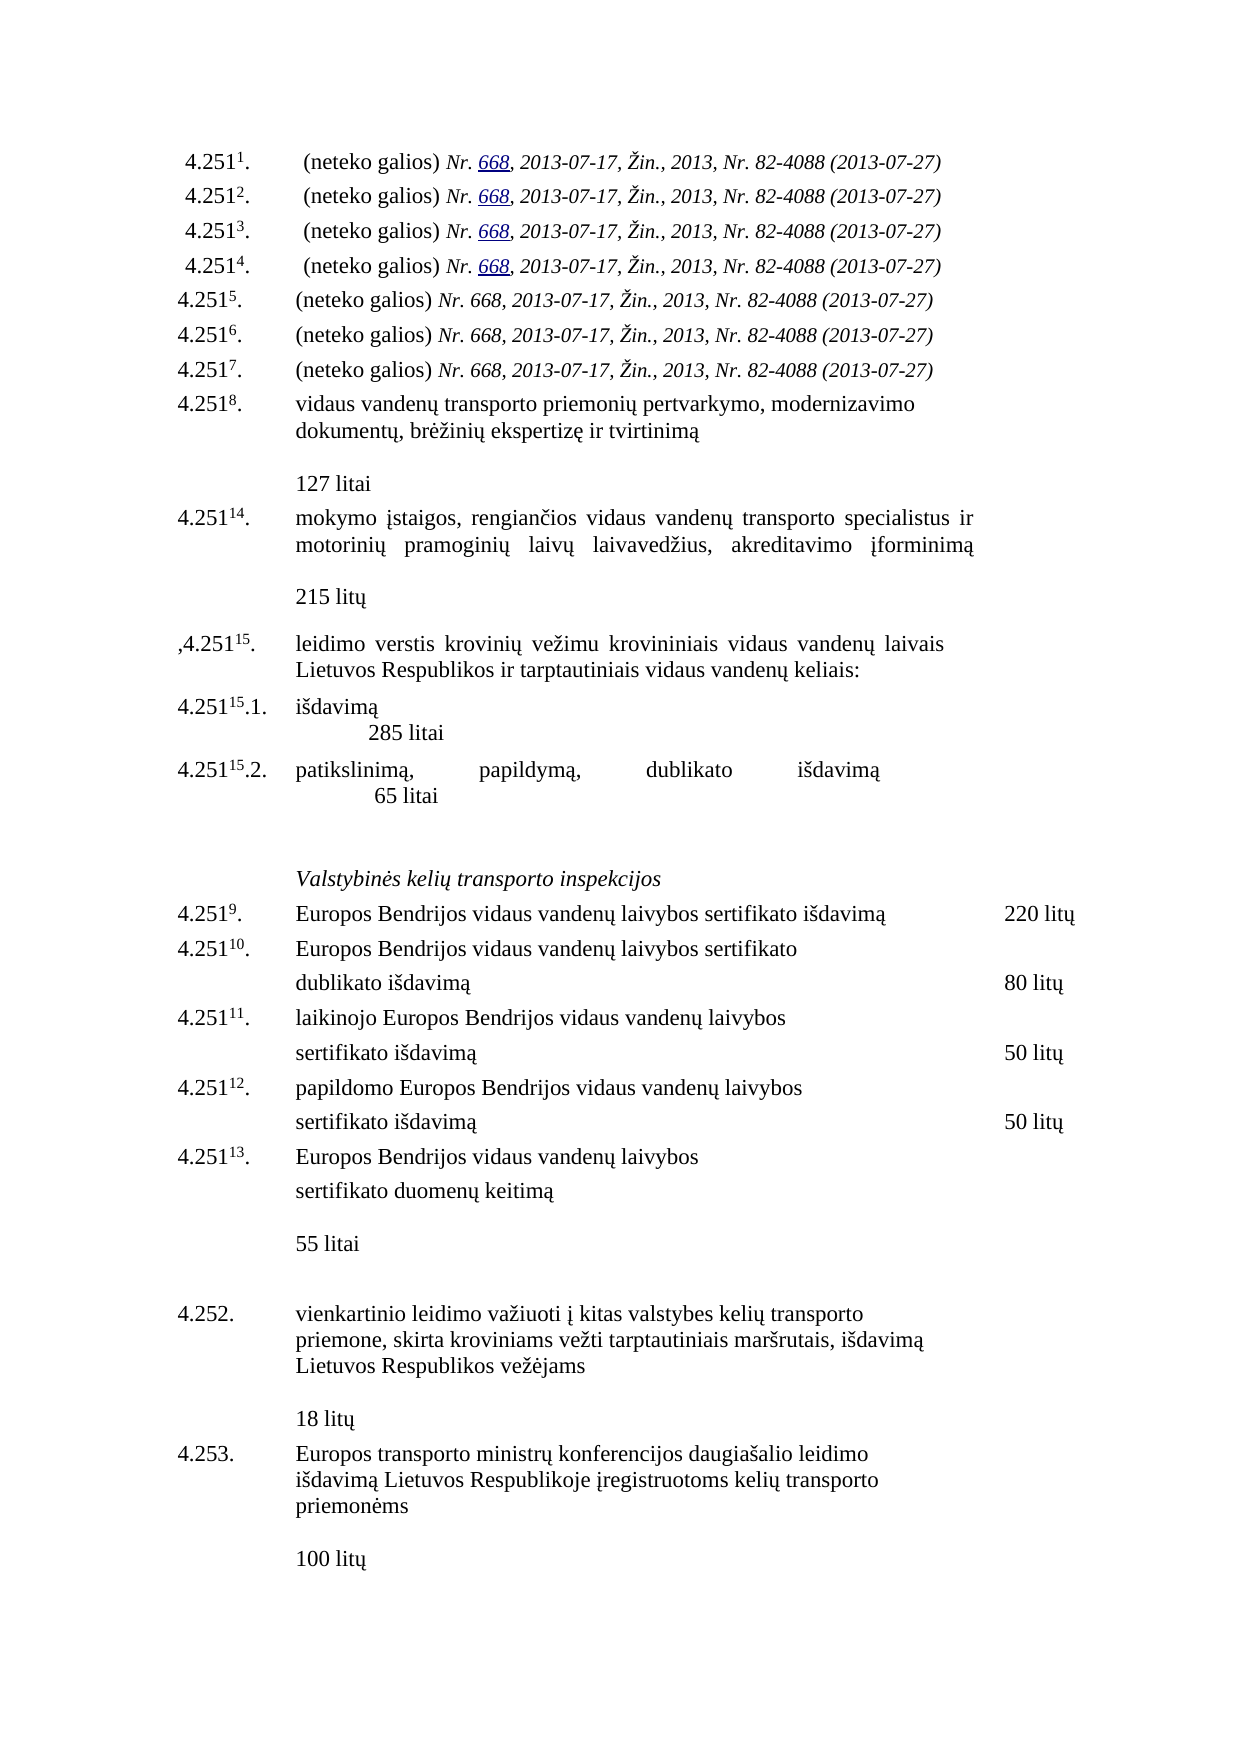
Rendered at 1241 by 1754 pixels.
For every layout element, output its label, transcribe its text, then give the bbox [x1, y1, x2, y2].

text 4.2518. vidaus vandenų transporto priemonių pertvarkymo, modernizavimo dokumentų, brėžinių ekspertizę ir tvirtinimą 127 litai [177, 391, 945, 496]
table_cell (neteko galios) Nr. 668, 2013-07-17, Žin., 2013, Nr. 82-4088 (2013-07-27) [292, 217, 956, 252]
text 4.2517. (neteko galios) Nr. 668, 2013-07-17, Žin., 2013, Nr. 82-4088 (2013-07-27) [177, 356, 1122, 382]
table_cell 4.2514. [174, 252, 292, 286]
table_cell (neteko galios) Nr. 668, 2013-07-17, Žin., 2013, Nr. 82-4088 (2013-07-27) [292, 183, 956, 217]
table_cell 4.2513. [174, 217, 292, 252]
text 4.252. vienkartinio leidimo važiuoti į kitas valstybes kelių transporto priemone, skirta kroviniams vežti tarptautiniais maršrutais, išdavimą Lietuvos Respublikos vežėjams 18 litų [177, 1300, 945, 1431]
text ,4.25115. leidimo verstis krovinių vežimu krovininiais vidaus vandenų laivais Lietuvos Respublikos ir tarptautiniais vidaus vandenų keliais: [177, 630, 945, 682]
text sertifikato išdavimą 50 litų [177, 1108, 1122, 1134]
text 4.25113. Europos Bendrijos vidaus vandenų laivybos [177, 1143, 1122, 1169]
table_cell [956, 252, 1119, 286]
text 4.25110. Europos Bendrijos vidaus vandenų laivybos sertifikato [177, 935, 1122, 961]
table_header (neteko galios) Nr. 668, 2013-07-17, Žin., 2013, Nr. 82-4088 (2013-07-27) [292, 148, 956, 182]
text Valstybinės kelių transporto inspekcijos [177, 865, 945, 892]
text dublikato išdavimą 80 litų [177, 969, 1122, 996]
text 4.253. Europos transporto ministrų konferencijos daugiašalio leidimo išdavimą Lietuvos Respublikoje įregistruotoms kelių transporto priemonėms 100 litų [177, 1440, 945, 1572]
table_cell (neteko galios) Nr. 668, 2013-07-17, Žin., 2013, Nr. 82-4088 (2013-07-27) [292, 252, 956, 286]
text sertifikato išdavimą 50 litų [177, 1039, 1122, 1065]
table_cell [956, 217, 1119, 252]
text 4.25115.1. išdavimą 285 litai [177, 693, 945, 746]
text sertifikato duomenų keitimą 55 litai [177, 1178, 945, 1257]
table_header [956, 148, 1119, 182]
table_cell 4.2512. [174, 183, 292, 217]
text 4.25111. laikinojo Europos Bendrijos vidaus vandenų laivybos [177, 1004, 1122, 1031]
text 4.2515. (neteko galios) Nr. 668, 2013-07-17, Žin., 2013, Nr. 82-4088 (2013-07-27) [177, 286, 1122, 313]
text 4.25114. mokymo įstaigos, rengiančios vidaus vandenų transporto specialistus ir motorinių pramoginių laivų laivavedžius, akreditavimo įforminimą 215 litų [177, 504, 974, 610]
text 4.2519. Europos Bendrijos vidaus vandenų laivybos sertifikato išdavimą 220 litų [177, 900, 1122, 926]
text 4.25112. papildomo Europos Bendrijos vidaus vandenų laivybos [177, 1073, 1122, 1100]
table_header 4.2511. [174, 148, 292, 182]
table_cell [956, 183, 1119, 217]
text 4.2516. (neteko galios) Nr. 668, 2013-07-17, Žin., 2013, Nr. 82-4088 (2013-07-27) [177, 321, 1122, 347]
text 4.25115.2. patikslinimą, papildymą, dublikato išdavimą 65 litai [177, 756, 945, 809]
